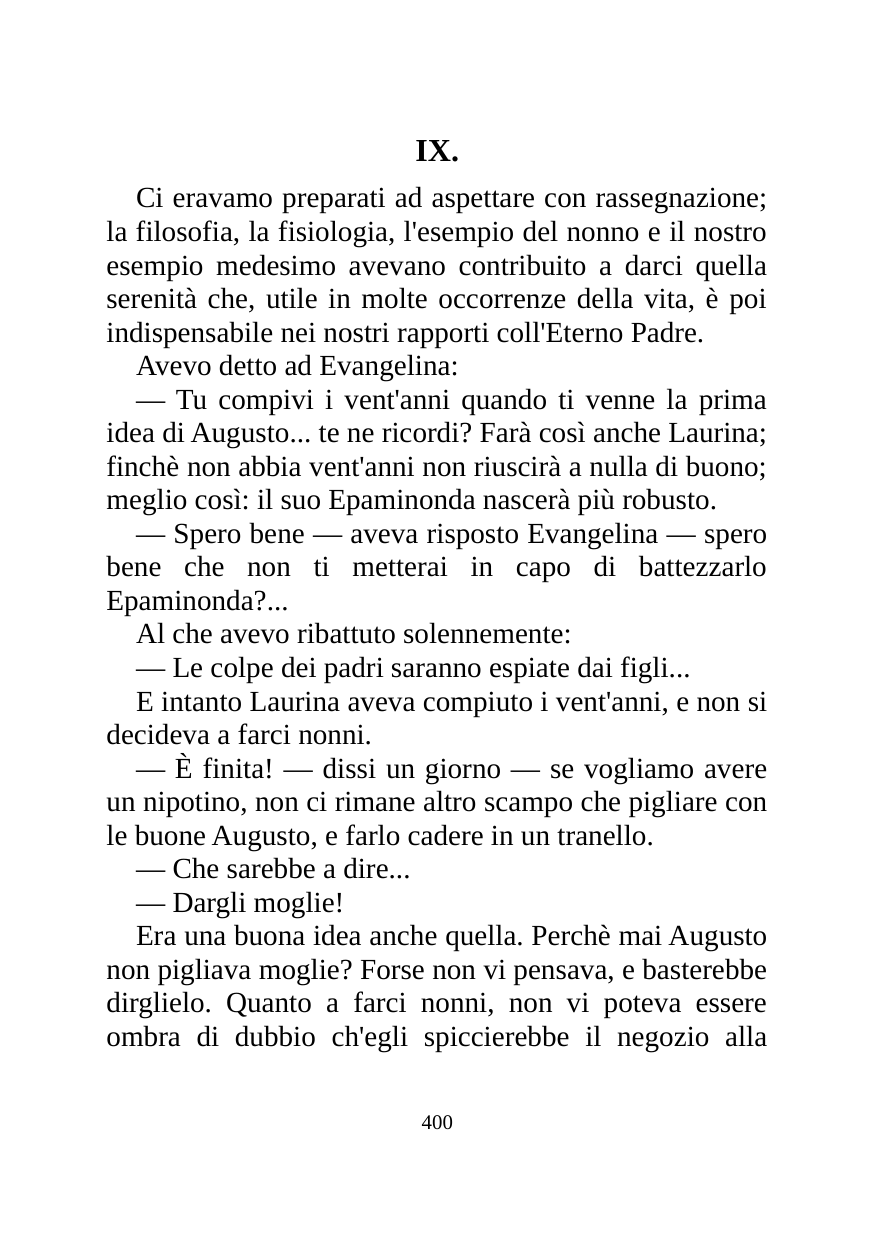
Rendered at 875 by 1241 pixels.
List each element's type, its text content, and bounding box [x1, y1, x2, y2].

text — Dargli moglie! [106, 885, 768, 918]
text Avevo detto ad Evangelina: [106, 348, 768, 382]
text — Tu compivi i vent'anni quando ti venne la prima idea di Augusto... te ne ricordi? Farà così anche Laurina; finchè non abbia vent'anni non riuscirà a nulla di buono; meglio così: il suo Epaminonda nascerà più robusto. [106, 382, 768, 516]
text — Le colpe dei padri saranno espiate dai figli... [106, 650, 768, 684]
text — Che sarebbe a dire... [106, 851, 768, 885]
subtitle IX. [106, 131, 768, 168]
text Al che avevo ribattuto solennemente: [106, 617, 768, 650]
text — Spero bene — aveva risposto Evangelina — spero bene che non ti metterai in capo di battezzarlo Epaminonda?... [106, 516, 768, 617]
text Era una buona idea anche quella. Perchè mai Augusto non pigliava moglie? Forse non vi pensava, e basterebbe dirglielo. Quanto a farci nonni, non vi poteva essere ombra di dubbio ch'egli spiccierebbe il negozio alla [106, 918, 768, 1053]
text E intanto Laurina aveva compiuto i vent'anni, e non si decideva a farci nonni. [106, 684, 768, 751]
text — È finita! — dissi un giorno — se vogliamo avere un nipotino, non ci rimane altro scampo che pigliare con le buone Augusto, e farlo cadere in un tranello. [106, 751, 768, 851]
text Ci eravamo preparati ad aspettare con rassegnazione; la filosofia, la fisiologia, l'esempio del nonno e il nostro esempio medesimo avevano contribuito a darci quella serenità che, utile in molte occorrenze della vita, è poi indispensabile nei nostri rapporti coll'Eterno Padre. [106, 181, 768, 348]
